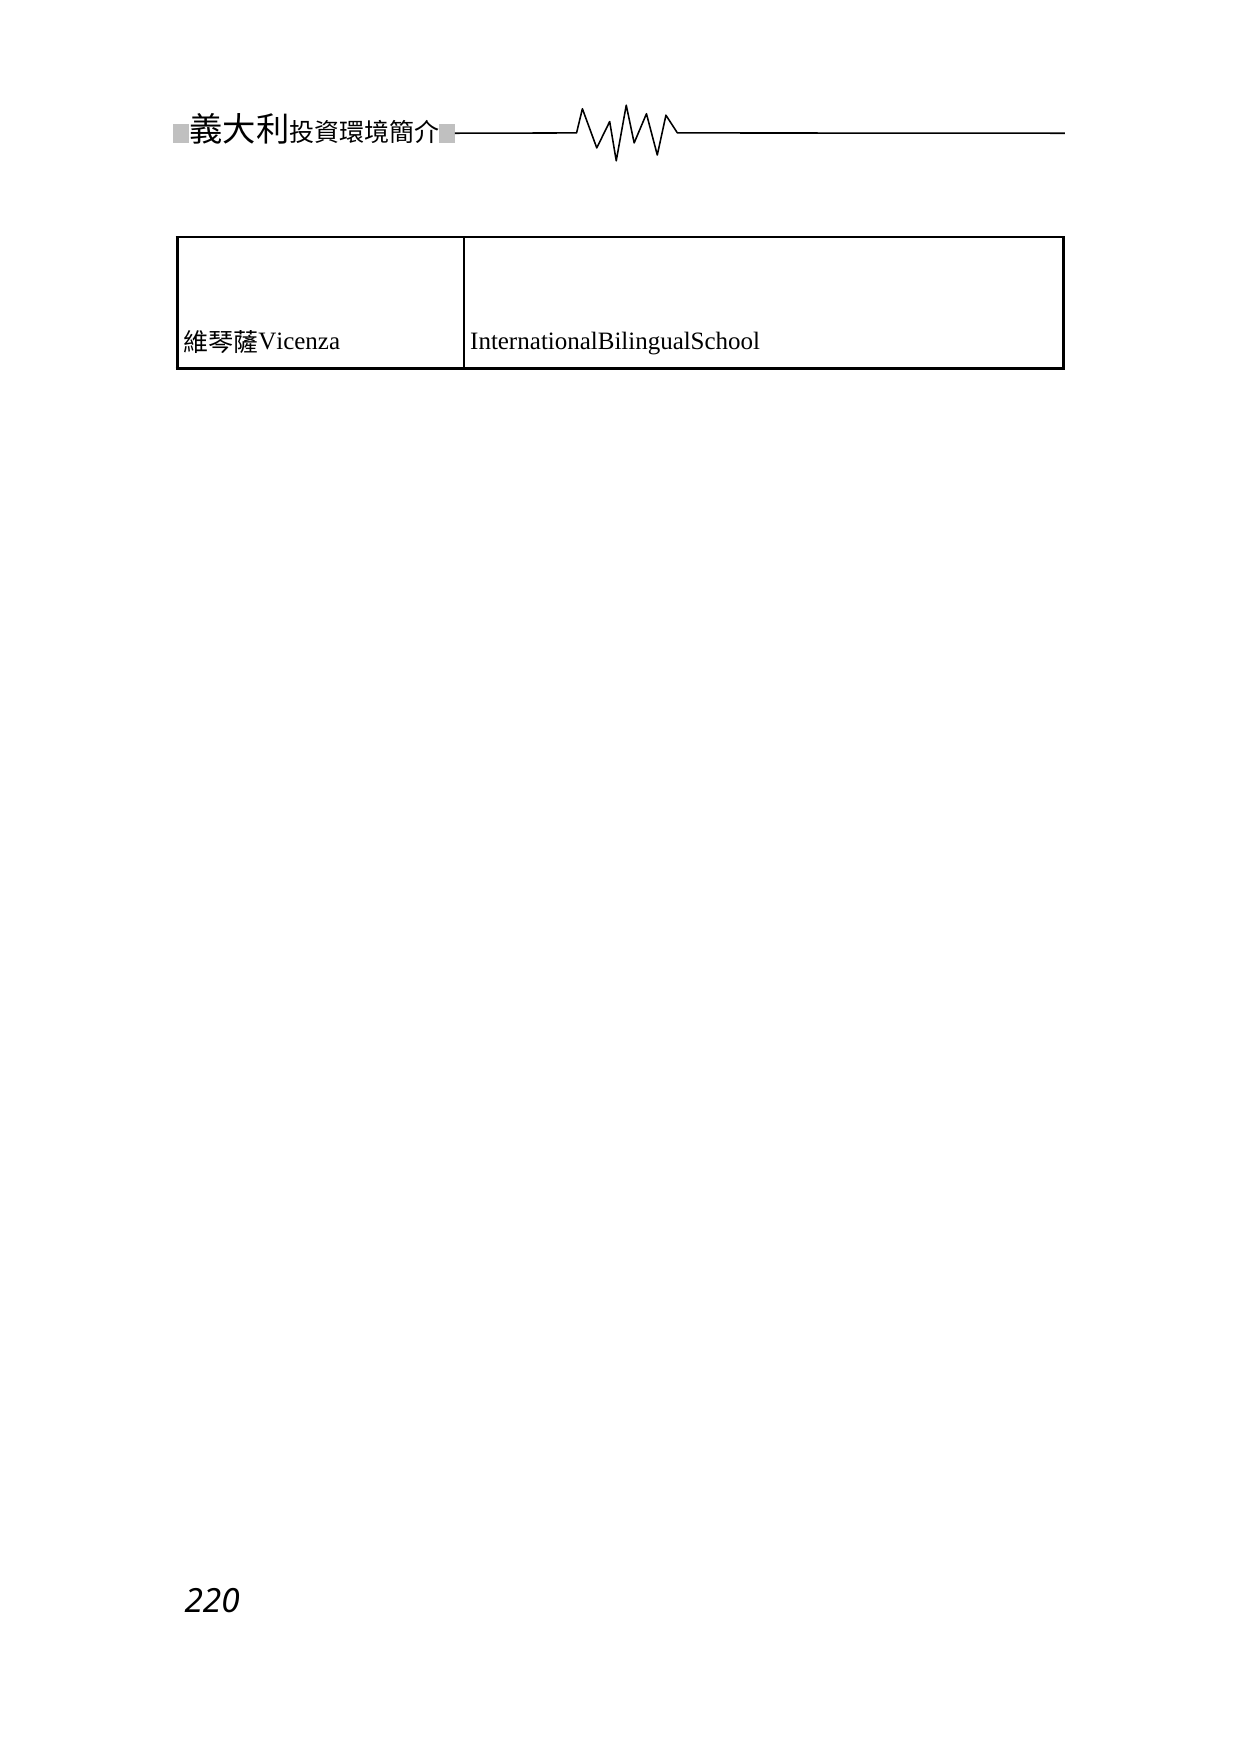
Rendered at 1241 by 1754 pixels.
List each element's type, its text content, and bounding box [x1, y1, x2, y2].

table_cell InternationalBilingualSchool [465, 238, 1062, 367]
table_cell 維琴薩Vicenza [179, 238, 463, 367]
